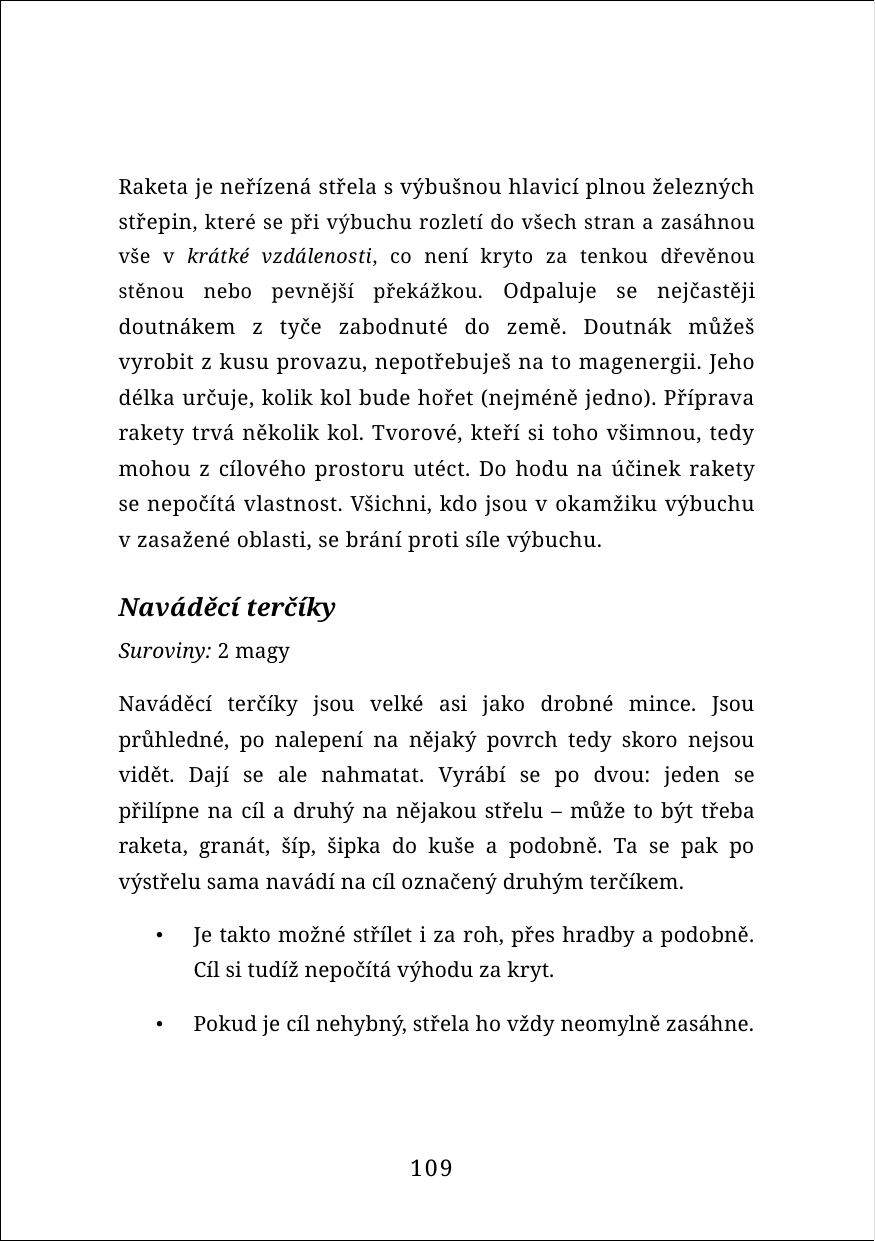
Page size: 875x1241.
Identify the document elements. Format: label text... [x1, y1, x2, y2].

text Raketa je neřízená střela s výbušnou hlavicí plnou železných střepin, které se při výbuchu rozletí do všech stran a zasáhnou vše v krátké vzdálenosti, co není kryto za tenkou dřevěnou stěnou nebo pevnější překážkou. Odpaluje se nejčastěji doutnákem z tyče zabodnuté do země. Doutnák můžeš vyrobit z kusu provazu, nepotřebuješ na to magenergii. Jeho délka určuje, kolik kol bude hořet (nejméně jedno). Příprava rakety trvá několik kol. Tvorové, kteří si toho všimnou, tedy mohou z cílového prostoru utéct. Do hodu na účinek rakety se nepočítá vlastnost. Všichni, kdo jsou v okamžiku výbuchu v zasažené oblasti, se brání proti síle výbuchu. [118, 172, 756, 553]
list Je takto možné střílet i za roh, přes hradby a podobně. Cíl si tudíž nepočítá výhodu za kryt. [156, 920, 756, 984]
text Naváděcí terčíky jsou velké asi jako drobné mince. Jsou průhledné, po nalepení na nějaký povrch tedy skoro nejsou vidět. Dají se ale nahmatat. Vyrábí se po dvou: jeden se přilípne na cíl a druhý na nějakou střelu – může to být třeba raketa, granát, šíp, šipka do kuše a podobně. Ta se pak po výstřelu sama navádí na cíl označený druhým terčíkem. [118, 689, 756, 895]
list Pokud je cíl nehybný, střela ho vždy neomylně zasáhne. [156, 1009, 756, 1037]
text Suroviny: 2 magy [118, 636, 756, 664]
subtitle Naváděcí terčíky [118, 590, 756, 624]
